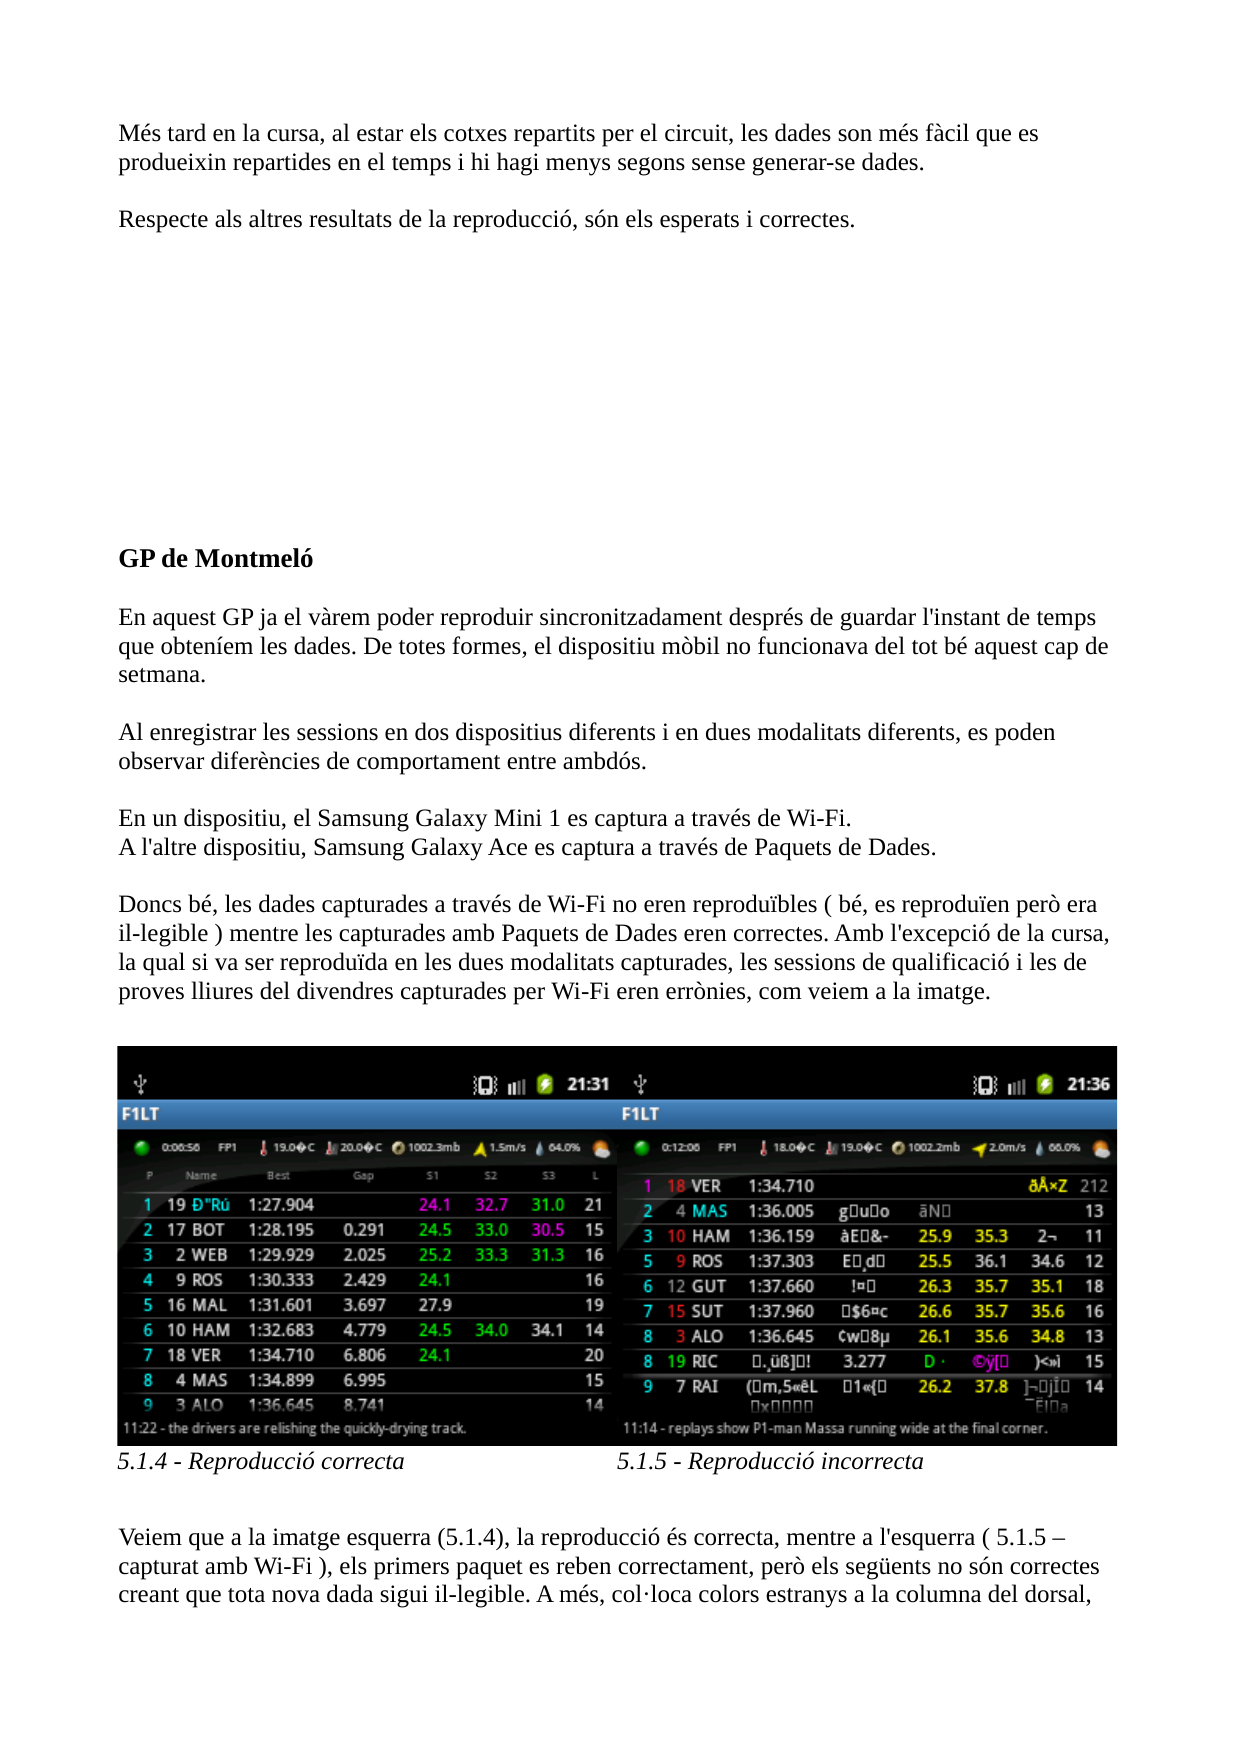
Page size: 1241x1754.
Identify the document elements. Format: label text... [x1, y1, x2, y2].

text A l'altre dispositiu, Samsung Galaxy Ace es captura a través de Paquets de Dades. [118, 832, 1122, 861]
text Doncs bé, les dades capturades a través de Wi-Fi no eren reproduïbles ( bé, es reproduïen però era il-legible ) mentre les capturades amb Paquets de Dades eren correctes. Amb l'excepció de la cursa, la qual si va ser reproduïda en les dues modalitats capturades, les sessions de qualificació i les de proves lliures del divendres capturades per Wi-Fi eren errònies, com veiem a la imatge. [118, 889, 1122, 1004]
text Veiem que a la imatge esquerra (5.1.4), la reproducció és correcta, mentre a l'esquerra ( 5.1.5 – capturat amb Wi-Fi ), els primers paquet es reben correctament, però els següents no són correctes creant que tota nova dada sigui il-legible. A més, col·loca colors estranys a la columna del dorsal, [118, 1522, 1122, 1608]
text Al enregistrar les sessions en dos dispositius diferents i en dues modalitats diferents, es poden observar diferències de comportament entre ambdós. [118, 717, 1122, 774]
text GP de Montmeló [118, 542, 1122, 573]
text En un dispositiu, el Samsung Galaxy Mini 1 es captura a través de Wi-Fi. [118, 803, 1122, 832]
text 5.1.4 - Reproducció correcta [117, 1446, 617, 1475]
text Més tard en la cursa, al estar els cotxes repartits per el circuit, les dades son més fàcil que es produeixin repartides en el temps i hi hagi menys segons sense generar-se dades. [118, 118, 1122, 176]
text En aquest GP ja el vàrem poder reproduir sincronitzadament després de guardar l'instant de temps que obteníem les dades. De totes formes, el dispositiu mòbil no funcionava del tot bé aquest cap de setmana. [118, 602, 1122, 688]
text Respecte als altres resultats de la reproducció, són els esperats i correctes. [118, 204, 1122, 233]
text 5.1.5 - Reproducció incorrecta [617, 1446, 1117, 1475]
picture [117, 1046, 1118, 1446]
